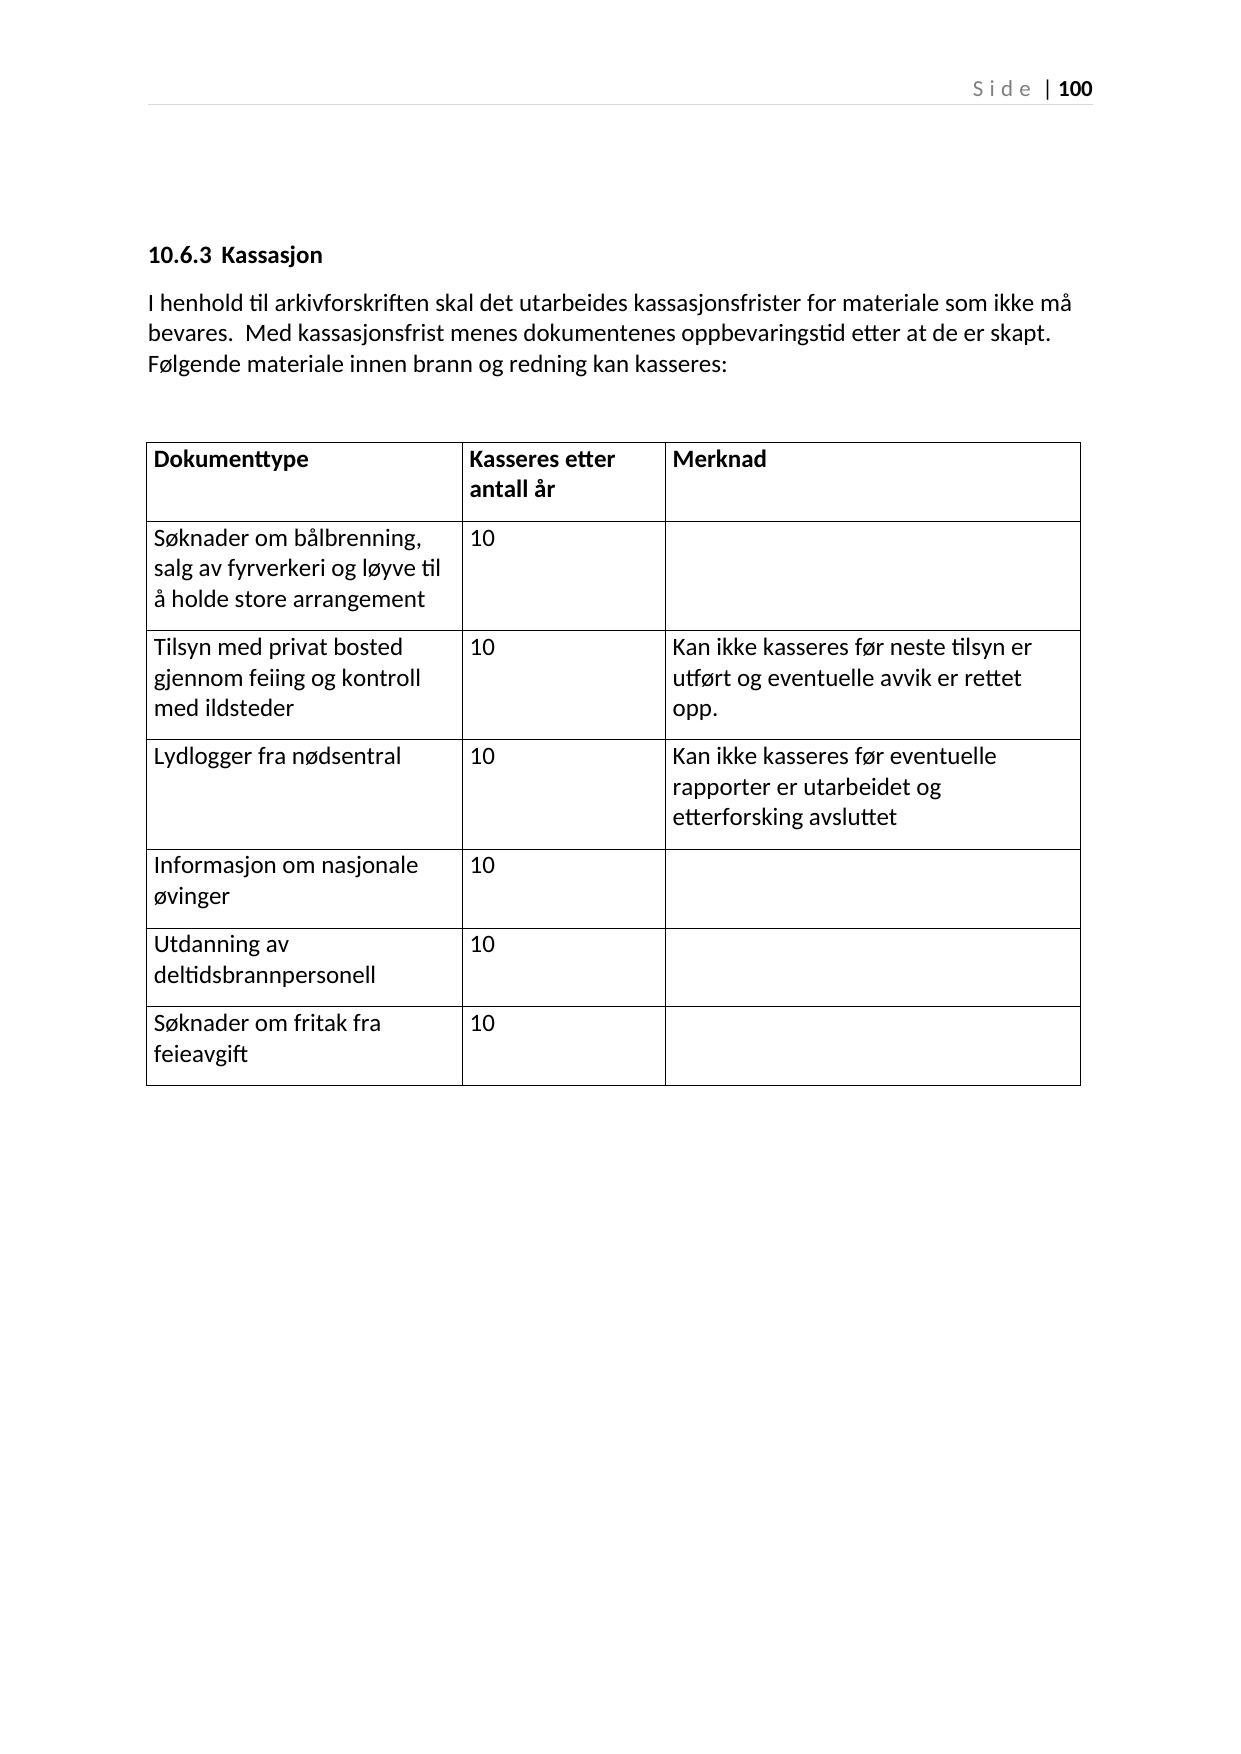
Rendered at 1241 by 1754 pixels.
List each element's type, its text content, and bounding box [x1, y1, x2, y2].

table_cell [666, 1007, 1080, 1085]
table_cell Utdanning av deltidsbrannpersonell [147, 929, 462, 1006]
text 10.6.3 Kassasjon [148, 239, 1093, 270]
text I henhold til arkivforskriften skal det utarbeides kassasjonsfrister for materiale som ikke må bevares. Med kassasjonsfrist menes dokumentenes oppbevaringstid etter at de er skapt. Følgende materiale innen brann og redning kan kasseres: [148, 287, 1093, 378]
table_header Merknad [666, 443, 1080, 521]
table_header Dokumenttype [147, 443, 462, 521]
table_cell Tilsyn med privat bosted gjennom feiing og kontroll med ildsteder [147, 631, 462, 739]
table_cell 10 [463, 740, 665, 849]
table_cell 10 [463, 850, 665, 927]
table_cell [666, 850, 1080, 927]
table_cell [666, 522, 1080, 630]
table_cell 10 [463, 929, 665, 1006]
table_cell Søknader om bålbrenning, salg av fyrverkeri og løyve til å holde store arrangement [147, 522, 462, 630]
table_cell Kan ikke kasseres før eventuelle rapporter er utarbeidet og etterforsking avsluttet [666, 740, 1080, 849]
table_cell Kan ikke kasseres før neste tilsyn er utført og eventuelle avvik er rettet opp. [666, 631, 1080, 739]
table_header Kasseres etter antall år [463, 443, 665, 521]
table_cell 10 [463, 522, 665, 630]
table_cell Informasjon om nasjonale øvinger [147, 850, 462, 927]
table_cell 10 [463, 1007, 665, 1085]
table_cell Søknader om fritak fra feieavgift [147, 1007, 462, 1085]
table_cell 10 [463, 631, 665, 739]
table_cell Lydlogger fra nødsentral [147, 740, 462, 849]
table_cell [666, 929, 1080, 1006]
